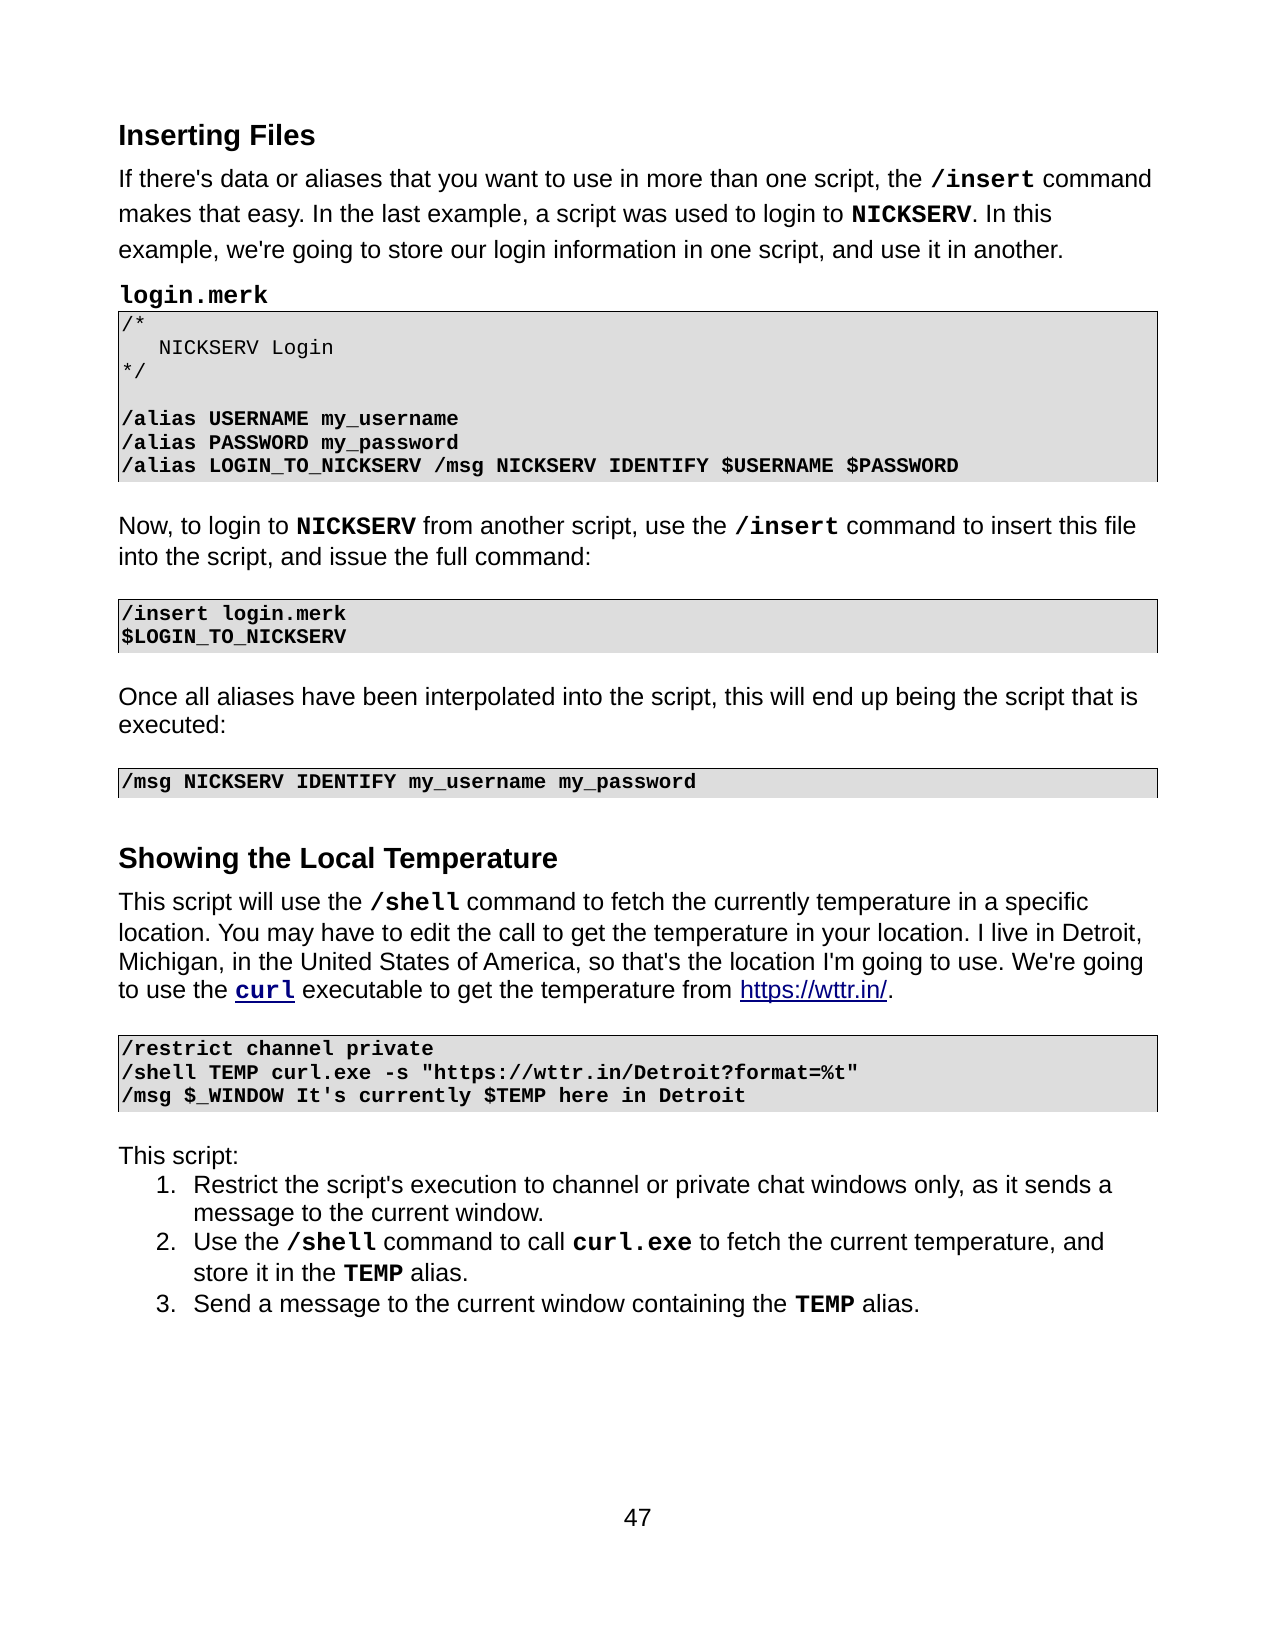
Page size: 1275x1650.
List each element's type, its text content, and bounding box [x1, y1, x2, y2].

table_header /* NICKSERV Login */ /alias USERNAME my_username /alias PASSWORD my_password /alias LOGIN_TO_NICKSERV /msg NICKSERV IDENTIFY $USERNAME $PASSWORD [119, 312, 1157, 482]
list Restrict the script's execution to channel or private chat windows only, as it sends a message to the current window. [156, 1170, 1157, 1227]
text Now, to login to NICKSERV from another script, use the /insert command to insert this file into the script, and issue the full command: [118, 511, 1157, 571]
text This script: [118, 1141, 1157, 1170]
table_header /msg NICKSERV IDENTIFY my_username my_password [119, 769, 1157, 798]
subtitle Showing the Local Temperature [118, 841, 1157, 874]
table_header /restrict channel private /shell TEMP curl.exe -s "https://wttr.in/Detroit?format=%t" /msg $_WINDOW It's currently $TEMP here in Detroit [119, 1036, 1157, 1112]
list Use the /shell command to call curl.exe to fetch the current temperature, and store it in the TEMP alias. [156, 1227, 1157, 1289]
subtitle Inserting Files [118, 118, 1157, 152]
table_header /insert login.merk $LOGIN_TO_NICKSERV [119, 600, 1157, 653]
text login.merk [118, 282, 1157, 311]
text Once all aliases have been interpolated into the script, this will end up being the script that is executed: [118, 682, 1157, 739]
list Send a message to the current window containing the TEMP alias. [156, 1289, 1157, 1320]
text This script will use the /shell command to fetch the currently temperature in a specific location. You may have to edit the call to get the temperature in your location. I live in Detroit, Michigan, in the United States of America, so that's the location I'm going to use. We're going to use the curl executable to get the temperature from https://wttr.in/. [118, 887, 1157, 1006]
text If there's data or aliases that you want to use in more than one script, the /insert command makes that easy. In the last example, a script was used to login to NICKSERV. In this example, we're going to store our login information in one script, and use it in another. [118, 164, 1157, 263]
